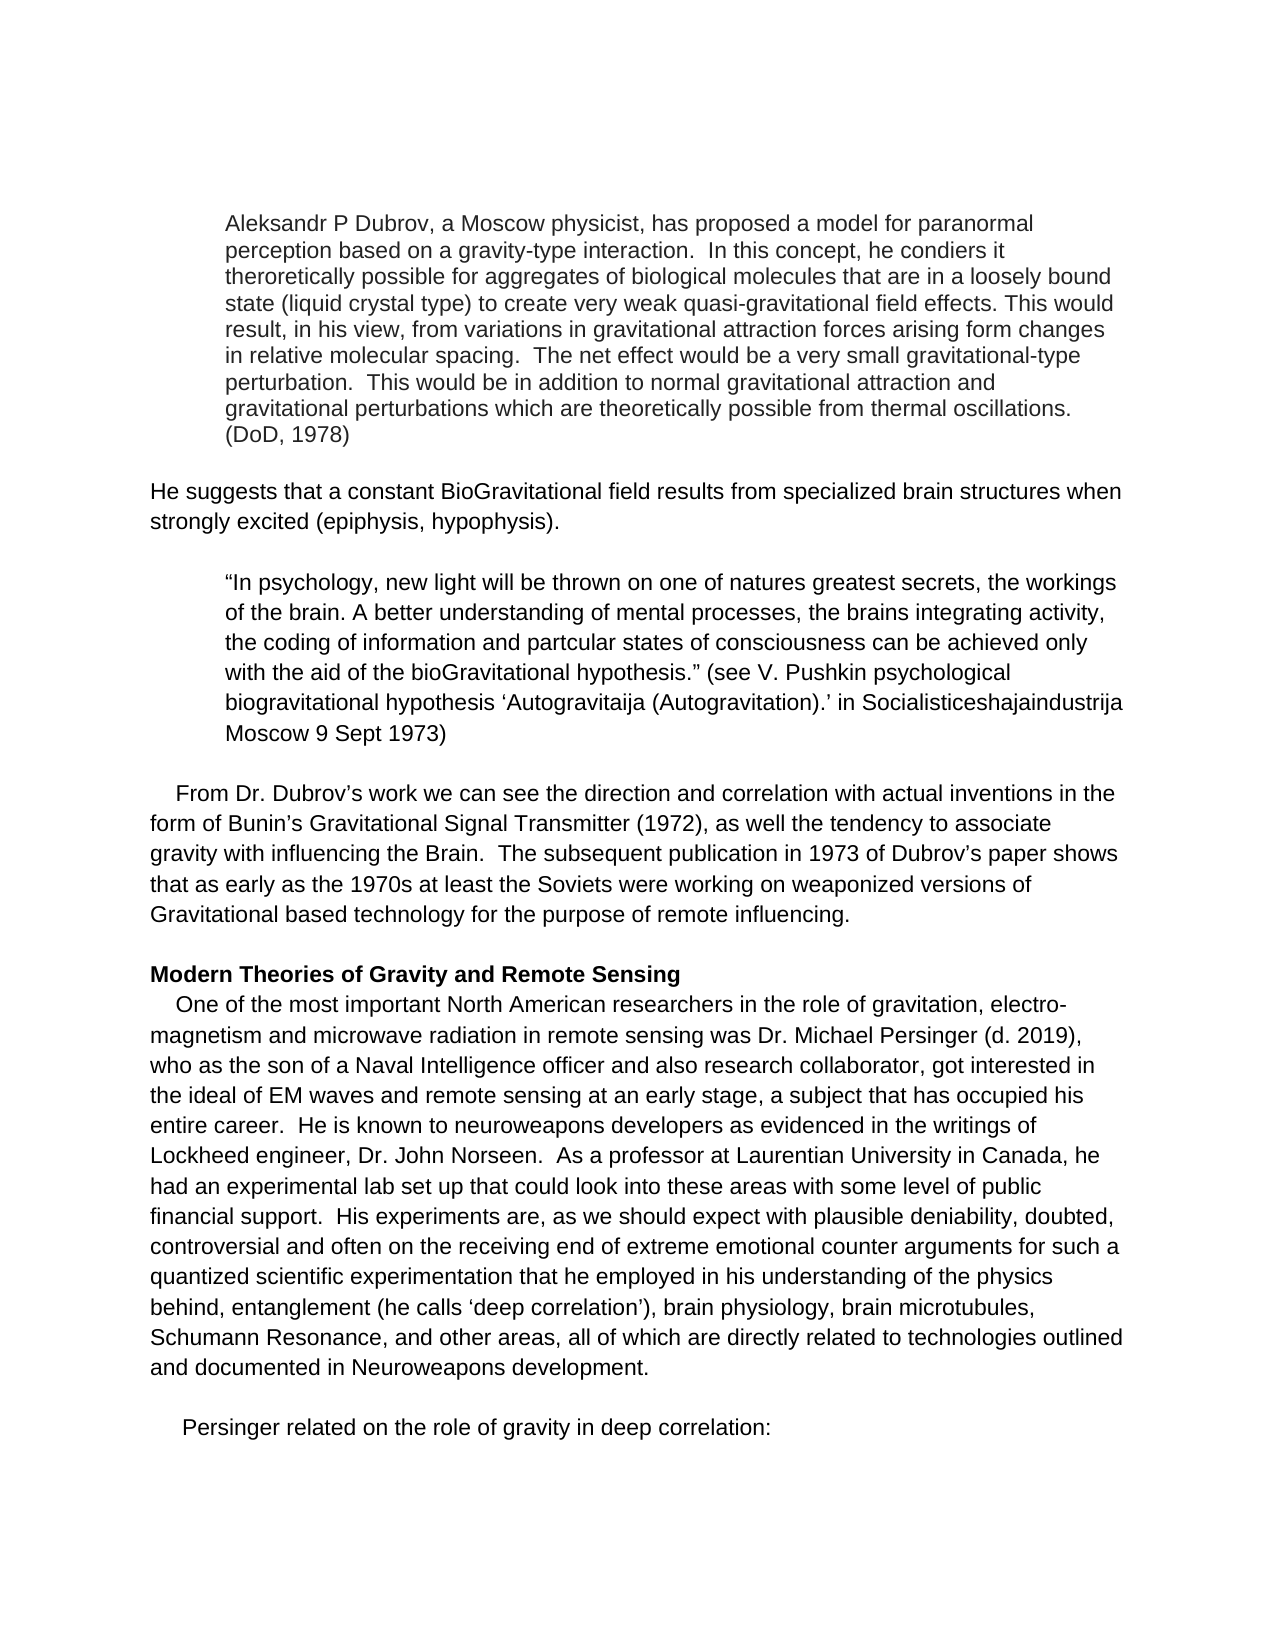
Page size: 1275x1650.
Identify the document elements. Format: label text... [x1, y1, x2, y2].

text Aleksandr P Dubrov, a Moscow physicist, has proposed a model for paranormal perception based on a gravity-type interaction. In this concept, he condiers it theroretically possible for aggregates of biological molecules that are in a loosely bound state (liquid crystal type) to create very weak quasi-gravitational field effects. This would result, in his view, from variations in gravitational attraction forces arising form changes in relative molecular spacing. The net effect would be a very small gravitational-type perturbation. This would be in addition to normal gravitational attraction and gravitational perturbations which are theoretically possible from thermal oscillations. (DoD, 1978) [225, 210, 1125, 448]
text He suggests that a constant BioGravitational field results from specialized brain structures when strongly excited (epiphysis, hypophysis). [150, 478, 1125, 534]
text Persinger related on the role of gravity in deep correlation: [150, 1414, 1125, 1441]
text One of the most important North American researchers in the role of gravitation, electro-magnetism and microwave radiation in remote sensing was Dr. Michael Persinger (d. 2019), who as the son of a Naval Intelligence officer and also research collaborator, got interested in the ideal of EM waves and remote sensing at an early stage, a subject that has occupied his entire career. He is known to neuroweapons developers as evidenced in the writings of Lockheed engineer, Dr. John Norseen. As a professor at Laurentian University in Canada, he had an experimental lab set up that could look into these areas with some level of public financial support. His experiments are, as we should expect with plausible deniability, doubted, controversial and often on the receiving end of extreme emotional counter arguments for such a quantized scientific experimentation that he employed in his understanding of the physics behind, entanglement (he calls ‘deep correlation’), brain physiology, brain microtubules, Schumann Resonance, and other areas, all of which are directly related to technologies outlined and documented in Neuroweapons development. [150, 991, 1125, 1380]
text From Dr. Dubrov’s work we can see the direction and correlation with actual inventions in the form of Bunin’s Gravitational Signal Transmitter (1972), as well the tendency to associate gravity with influencing the Brain. The subsequent publication in 1973 of Dubrov’s paper shows that as early as the 1970s at least the Soviets were working on weaponized versions of Gravitational based technology for the purpose of remote influencing. [150, 780, 1125, 927]
text “In psychology, new light will be thrown on one of natures greatest secrets, the workings of the brain. A better understanding of mental processes, the brains integrating activity, the coding of information and partcular states of consciousness can be achieved only with the aid of the bioGravitational hypothesis.” (see V. Pushkin psychological biogravitational hypothesis ‘Autogravitaija (Autogravitation).’ in Socialisticeshajaindustrija Moscow 9 Sept 1973) [225, 568, 1125, 746]
text Modern Theories of Gravity and Remote Sensing [150, 961, 1125, 987]
